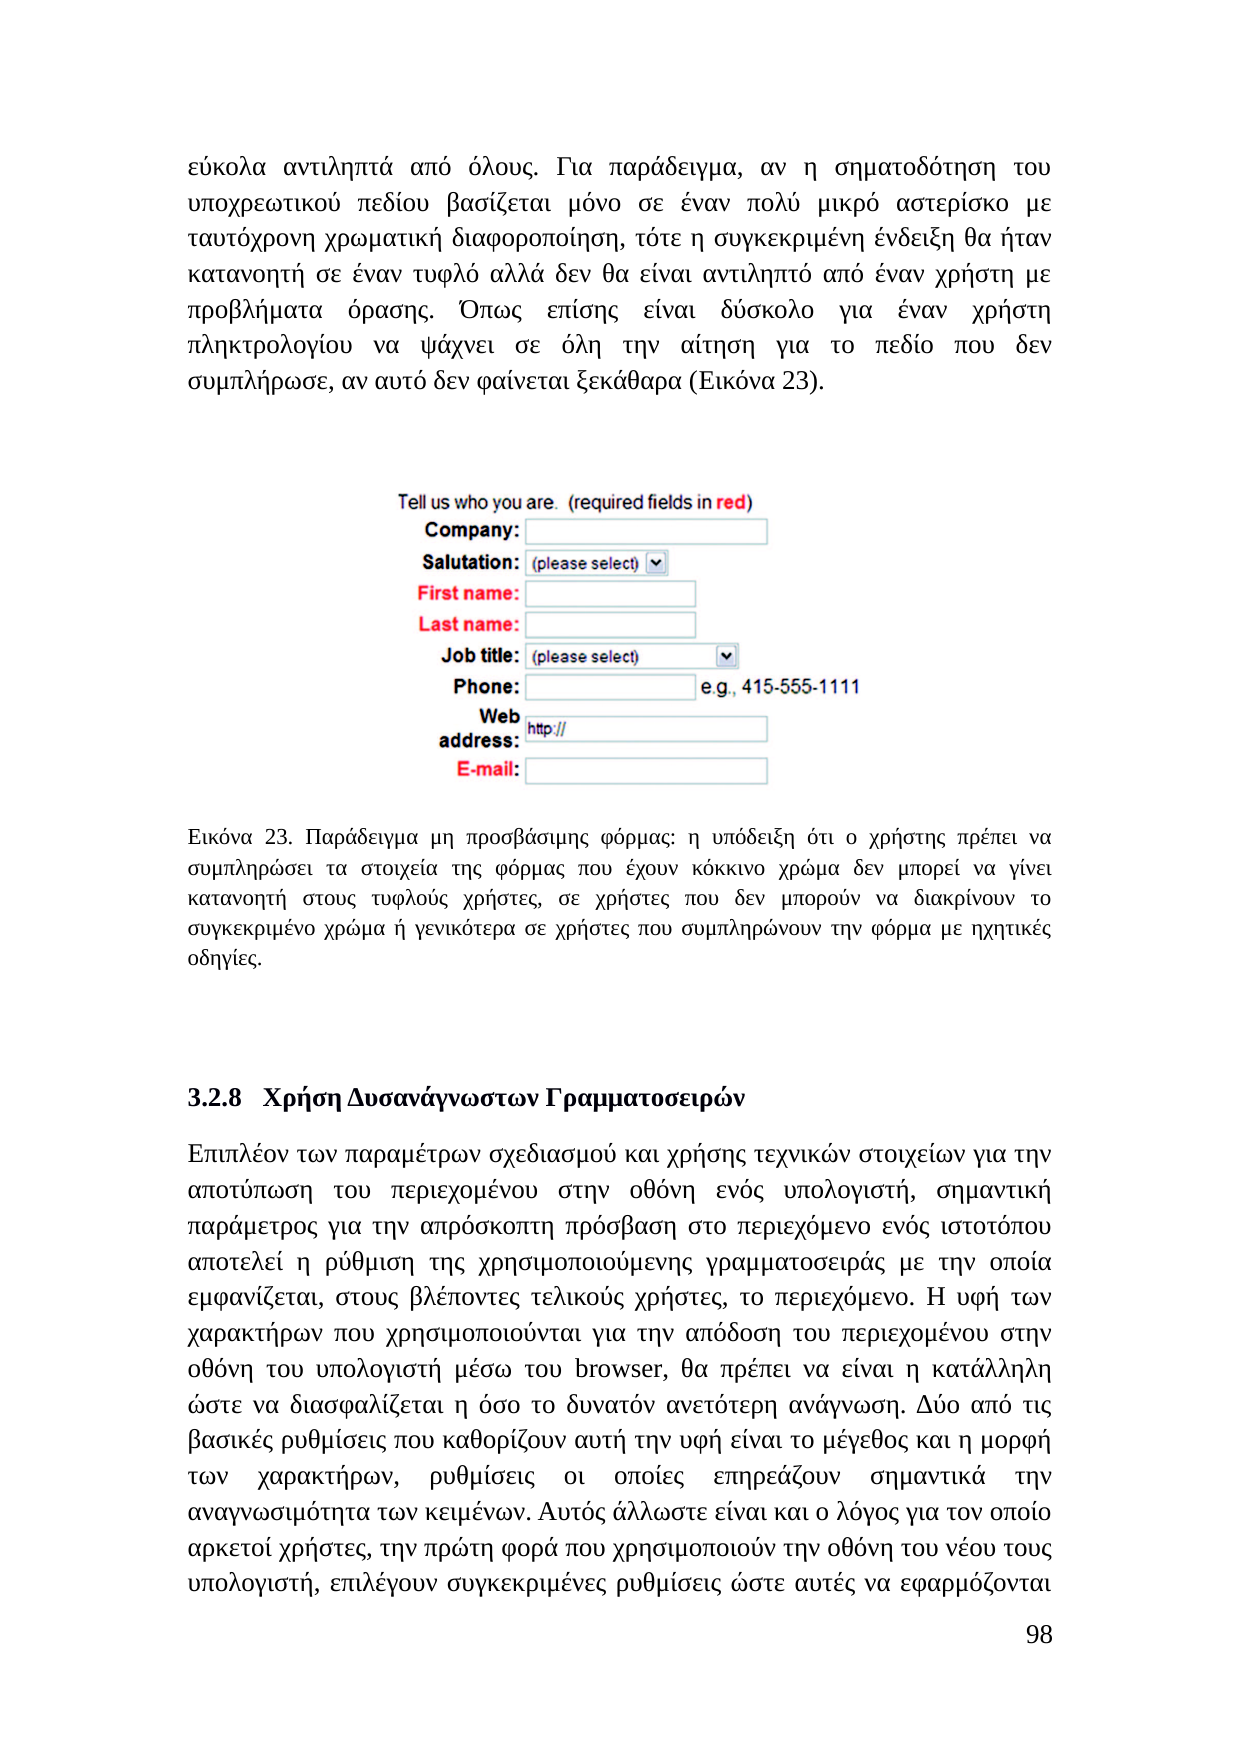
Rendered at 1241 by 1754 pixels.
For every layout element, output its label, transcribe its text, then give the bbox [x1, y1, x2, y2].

subtitle Χρήση Δυσανάγνωστων Γραμματοσειρών [187, 1081, 1053, 1112]
text εύκολα αντιληπτά από όλους. Για παράδειγμα, αν η σηματοδότηση του υποχρεωτικού πεδίου βασίζεται μόνο σε έναν πολύ μικρό αστερίσκο με ταυτόχρονη χρωματική διαφοροποίηση, τότε η συγκεκριμένη ένδειξη θα ήταν κατανοητή σε έναν τυφλό αλλά δεν θα είναι αντιληπτό από έναν χρήστη με προβλήματα όρασης. Όπως επίσης είναι δύσκολο για έναν χρήστη πληκτρολογίου να ψάχνει σε όλη την αίτηση για το πεδίο που δεν συμπλήρωσε, αν αυτό δεν φαίνεται ξεκάθαρα (). [187, 150, 1053, 396]
text Εικόνα . Παράδειγμα μη προσβάσιμης φόρμας: η υπόδειξη ότι ο χρήστης πρέπει να συμπληρώσει τα στοιχεία της φόρμας που έχουν κόκκινο χρώμα δεν μπορεί να γίνει κατανοητή στους τυφλούς χρήστες, σε χρήστες που δεν μπορούν να διακρίνουν το συγκεκριμένο χρώμα ή γενικότερα σε χρήστες που συμπληρώνουν την φόρμα με ηχητικές οδηγίες. [187, 823, 1053, 971]
text Επιπλέον των παραμέτρων σχεδιασμού και χρήσης τεχνικών στοιχείων για την αποτύπωση του περιεχομένου στην οθόνη ενός υπολογιστή, σημαντική παράμετρος για την απρόσκοπτη πρόσβαση στο περιεχόμενο ενός ιστοτόπου αποτελεί η ρύθμιση της χρησιμοποιούμενης γραμματοσειράς με την οποία εμφανίζεται, στους βλέποντες τελικούς χρήστες, το περιεχόμενο. Η υφή των χαρακτήρων που χρησιμοποιούνται για την απόδοση του περιεχομένου στην οθόνη του υπολογιστή μέσω του browser, θα πρέπει να είναι η κατάλληλη ώστε να διασφαλίζεται η όσο το δυνατόν ανετότερη ανάγνωση. Δύο από τις βασικές ρυθμίσεις που καθορίζουν αυτή την υφή είναι το μέγεθος και η μορφή των χαρακτήρων, ρυθμίσεις οι οποίες επηρεάζουν σημαντικά την αναγνωσιμότητα των κειμένων. Αυτός άλλωστε είναι και ο λόγος για τον οποίο αρκετοί χρήστες, την πρώτη φορά που χρησιμοποιούν την οθόνη του νέου τους υπολογιστή, επιλέγουν συγκεκριμένες ρυθμίσεις ώστε αυτές να εφαρμόζονται [187, 1138, 1053, 1597]
picture [379, 477, 861, 798]
